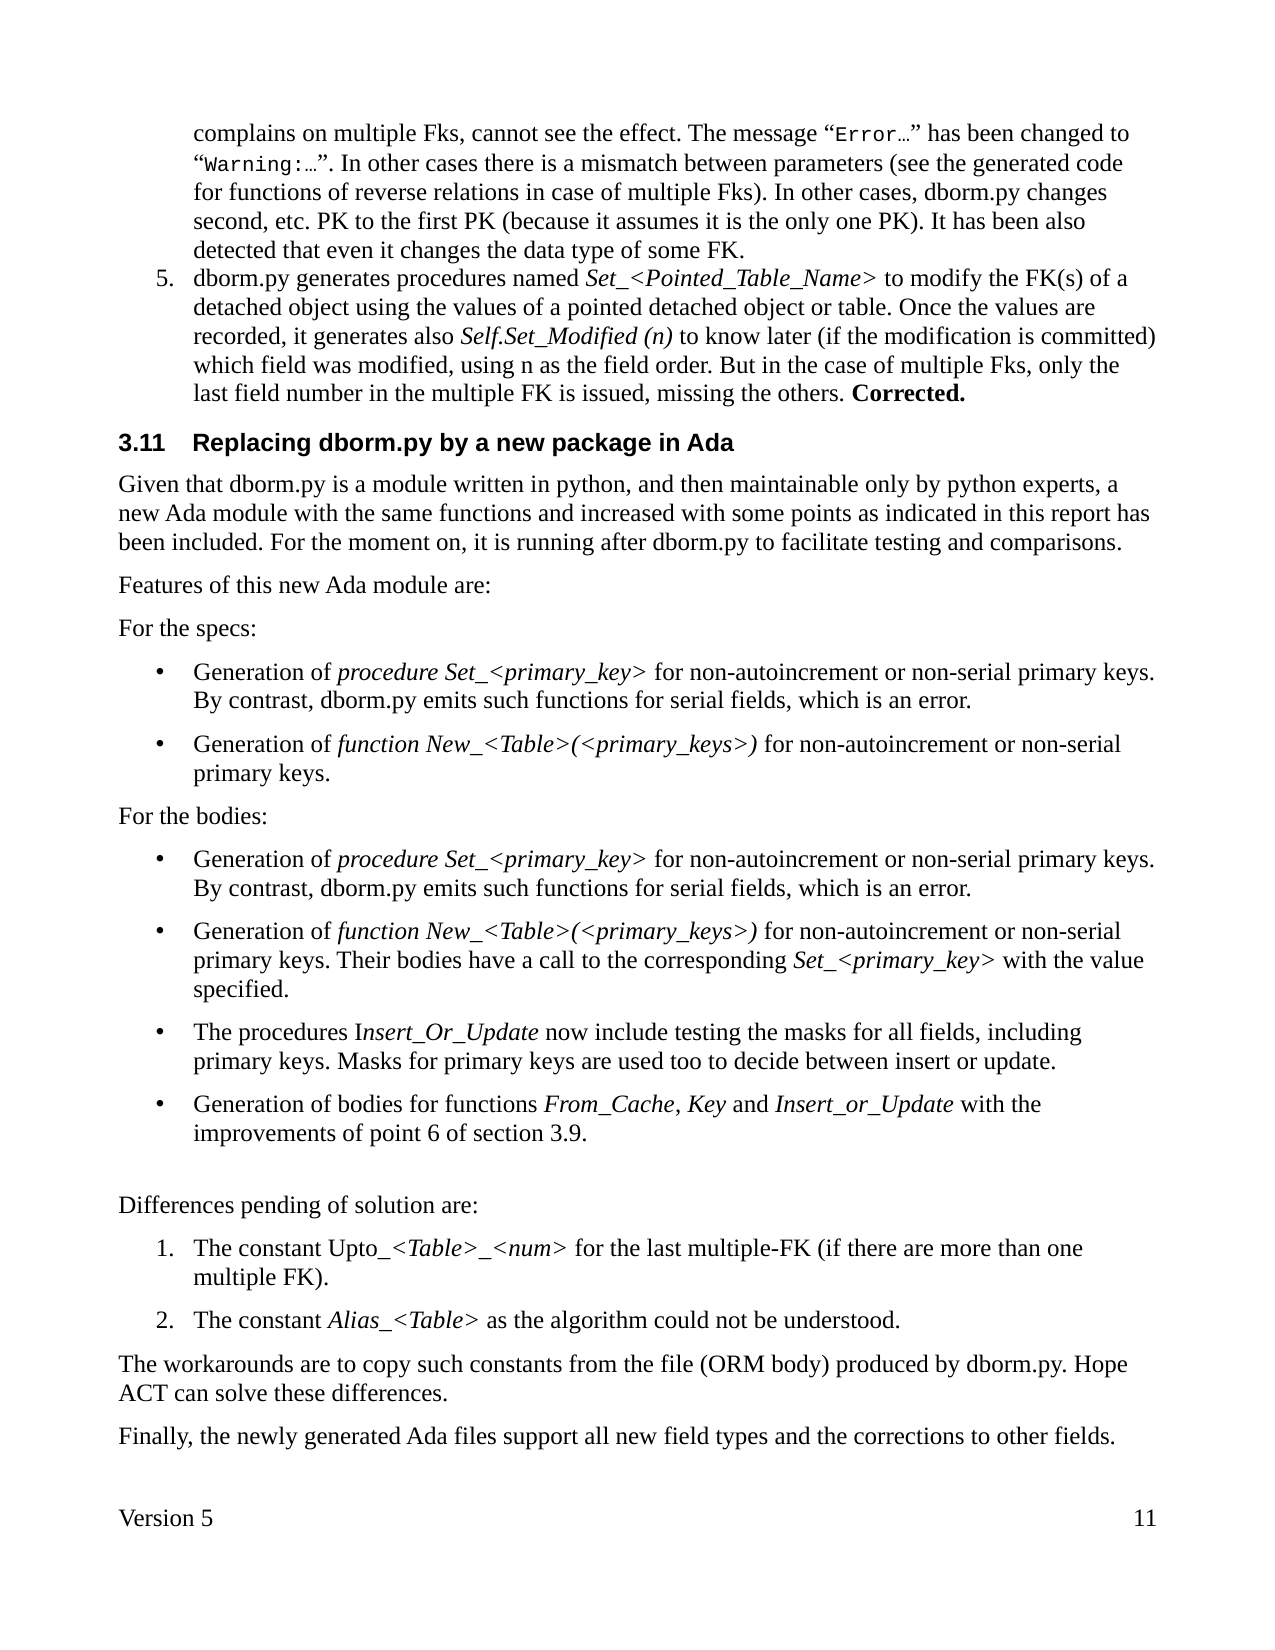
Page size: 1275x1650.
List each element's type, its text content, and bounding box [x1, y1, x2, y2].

list The procedures Insert_Or_Update now include testing the masks for all fields, including primary keys. Masks for primary keys are used too to decide between insert or update. [156, 1017, 1157, 1075]
text Differences pending of solution are: [118, 1190, 1157, 1219]
text The workarounds are to copy such constants from the file (ORM body) produced by dborm.py. Hope ACT can solve these differences. [118, 1349, 1157, 1406]
text For the specs: [118, 613, 1157, 642]
list The constant Alias_<Table> as the algorithm could not be understood. [156, 1306, 1157, 1334]
text Given that dborm.py is a module written in python, and then maintainable only by python experts, a new Ada module with the same functions and increased with some points as indicated in this report has been included. For the moment on, it is running after dborm.py to facilitate testing and comparisons. [118, 469, 1157, 556]
list Generation of procedure Set_<primary_key> for non-autoincrement or non-serial primary keys. By contrast, dborm.py emits such functions for serial fields, which is an error. [156, 657, 1157, 714]
list Generation of procedure Set_<primary_key> for non-autoincrement or non-serial primary keys. By contrast, dborm.py emits such functions for serial fields, which is an error. [156, 844, 1157, 902]
list complains on multiple Fks, cannot see the effect. The message “Error…” has been changed to “Warning:…”. In other cases there is a mismatch between parameters (see the generated code for functions of reverse relations in case of multiple Fks). In other cases, dborm.py changes second, etc. PK to the first PK (because it assumes it is the only one PK). It has been also detected that even it changes the data type of some FK. [156, 118, 1157, 263]
list Generation of bodies for functions From_Cache, Key and Insert_or_Update with the improvements of point 6 of section 3.9. [156, 1089, 1157, 1147]
list dborm.py generates procedures named Set_<Pointed_Table_Name> to modify the FK(s) of a detached object using the values of a pointed detached object or table. Once the values are recorded, it generates also Self.Set_Modified (n) to know later (if the modification is committed) which field was modified, using n as the field order. But in the case of multiple Fks, only the last field number in the multiple FK is issued, missing the others. Corrected. [156, 263, 1157, 407]
list Generation of function New_<Table>(<primary_keys>) for non-autoincrement or non-serial primary keys. Their bodies have a call to the corresponding Set_<primary_key> with the value specified. [156, 916, 1157, 1003]
subtitle Replacing dborm.py by a new package in Ada [118, 428, 1157, 457]
text Finally, the newly generated Ada files support all new field types and the corrections to other fields. [118, 1421, 1157, 1450]
list Generation of function New_<Table>(<primary_keys>) for non-autoincrement or non-serial primary keys. [156, 729, 1157, 786]
text Features of this new Ada module are: [118, 570, 1157, 599]
list The constant Upto_<Table>_<num> for the last multiple-FK (if there are more than one multiple FK). [156, 1233, 1157, 1291]
text For the bodies: [118, 801, 1157, 830]
